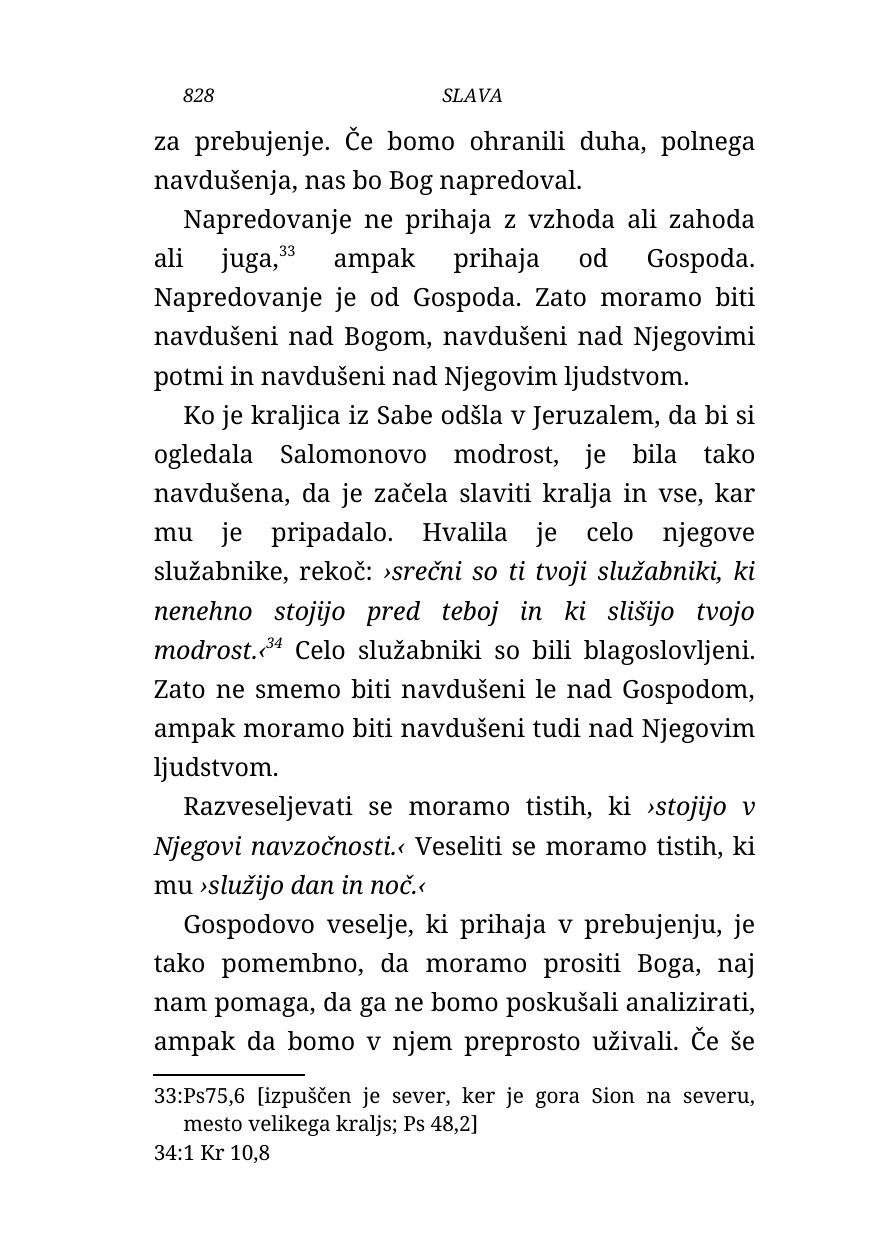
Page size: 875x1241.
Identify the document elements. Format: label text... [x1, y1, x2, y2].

text Razveseljevati se moramo tistih, ki ›stojijo v Njegovi navzočnosti.‹ Veseliti se moramo tistih, ki mu ›služijo dan in noč.‹ [153, 789, 756, 901]
text Ps75,6 [izpuščen je sever, ker je gora Sion na severu, mesto velikega kraljs; Ps 48,2] [153, 1081, 756, 1138]
text Ko je kraljica iz Sabe odšla v Jeruzalem, da bi si ogledala Salomonovo modrost, je bila tako navdušena, da je začela slaviti kralja in vse, kar mu je pripadalo. Hvalila je celo njegove služabnike, rekoč: ›srečni so ti tvoji služabniki, ki nenehno stojijo pred teboj in ki slišijo tvojo modrost.‹ Celo služabniki so bili blagoslovljeni. Zato ne smemo biti navdušeni le nad Gospodom, ampak moramo biti navdušeni tudi nad Njegovim ljudstvom. [153, 397, 756, 784]
text Napredovanje ne prihaja z vzhoda ali zahoda ali juga, ampak prihaja od Gospoda. Napredovanje je od Gospoda. Zato moramo biti navdušeni nad Bogom, navdušeni nad Njegovimi potmi in navdušeni nad Njegovim ljudstvom. [153, 202, 756, 392]
text za prebujenje. Če bomo ohranili duha, polnega navdušenja, nas bo Bog napredoval. [153, 123, 756, 196]
text Gospodovo veselje, ki prihaja v prebujenju, je tako pomembno, da moramo prositi Boga, naj nam pomaga, da ga ne bomo poskušali analizirati, ampak da bomo v njem preprosto uživali. Če še [153, 907, 756, 1058]
text 1 Kr 10,8 [153, 1138, 756, 1166]
